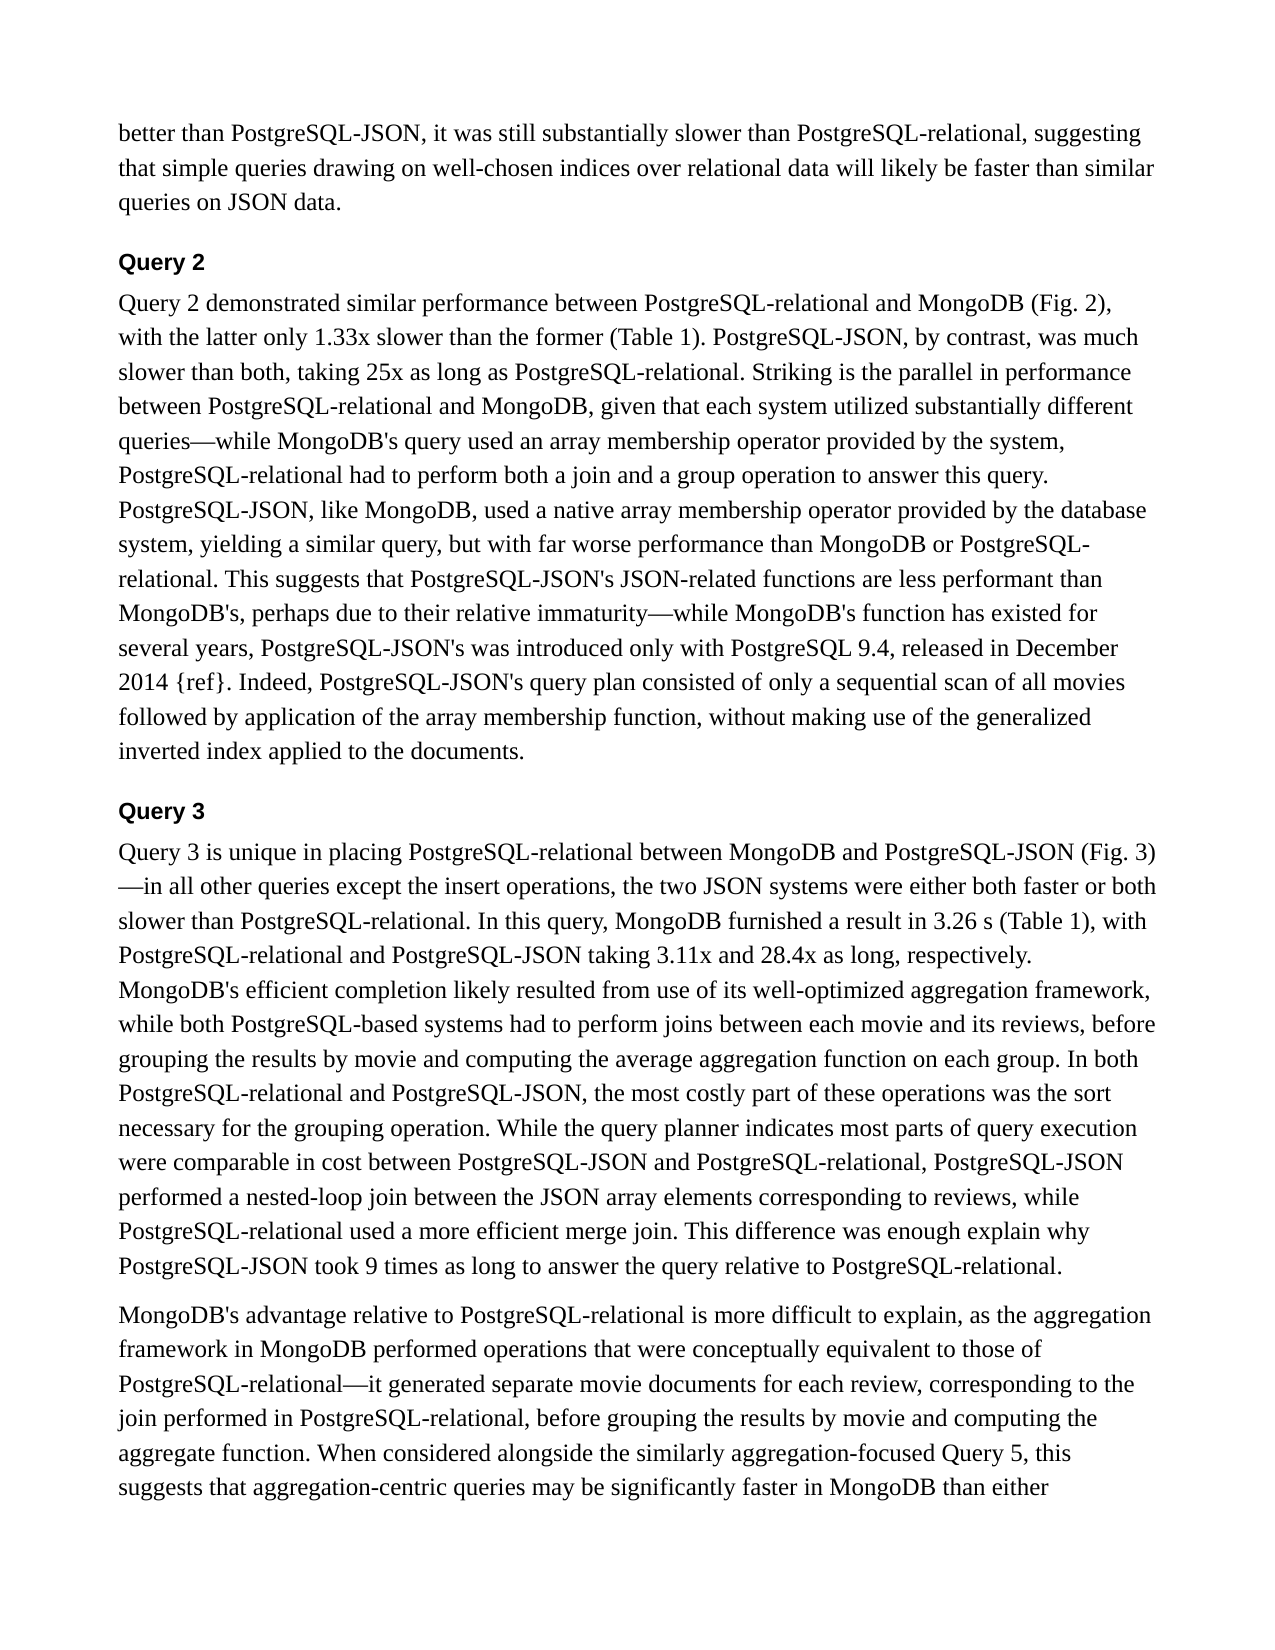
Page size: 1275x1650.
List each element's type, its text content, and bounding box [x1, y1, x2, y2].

text Query 3 is unique in placing PostgreSQL-relational between MongoDB and PostgreSQL-JSON (Fig. 3)—in all other queries except the insert operations, the two JSON systems were either both faster or both slower than PostgreSQL-relational. In this query, MongoDB furnished a result in 3.26 s (Table 1), with PostgreSQL-relational and PostgreSQL-JSON taking 3.11x and 28.4x as long, respectively. MongoDB's efficient completion likely resulted from use of its well-optimized aggregation framework, while both PostgreSQL-based systems had to perform joins between each movie and its reviews, before grouping the results by movie and computing the average aggregation function on each group. In both PostgreSQL-relational and PostgreSQL-JSON, the most costly part of these operations was the sort necessary for the grouping operation. While the query planner indicates most parts of query execution were comparable in cost between PostgreSQL-JSON and PostgreSQL-relational, PostgreSQL-JSON performed a nested-loop join between the JSON array elements corresponding to reviews, while PostgreSQL-relational used a more efficient merge join. This difference was enough explain why PostgreSQL-JSON took 9 times as long to answer the query relative to PostgreSQL-relational. [118, 837, 1157, 1279]
text Query 2 demonstrated similar performance between PostgreSQL-relational and MongoDB (Fig. 2), with the latter only 1.33x slower than the former (Table 1). PostgreSQL-JSON, by contrast, was much slower than both, taking 25x as long as PostgreSQL-relational. Striking is the parallel in performance between PostgreSQL-relational and MongoDB, given that each system utilized substantially different queries—while MongoDB's query used an array membership operator provided by the system, PostgreSQL-relational had to perform both a join and a group operation to answer this query. PostgreSQL-JSON, like MongoDB, used a native array membership operator provided by the database system, yielding a similar query, but with far worse performance than MongoDB or PostgreSQL-relational. This suggests that PostgreSQL-JSON's JSON-related functions are less performant than MongoDB's, perhaps due to their relative immaturity—while MongoDB's function has existed for several years, PostgreSQL-JSON's was introduced only with PostgreSQL 9.4, released in December 2014 {ref}. Indeed, PostgreSQL-JSON's query plan consisted of only a sequential scan of all movies followed by application of the array membership function, without making use of the generalized inverted index applied to the documents. [118, 288, 1157, 765]
text MongoDB's advantage relative to PostgreSQL-relational is more difficult to explain, as the aggregation framework in MongoDB performed operations that were conceptually equivalent to those of PostgreSQL-relational—it generated separate movie documents for each review, corresponding to the join performed in PostgreSQL-relational, before grouping the results by movie and computing the aggregate function. When considered alongside the similarly aggregation-focused Query 5, this suggests that aggregation-centric queries may be significantly faster in MongoDB than either [118, 1300, 1157, 1501]
subtitle Query 2 [118, 249, 1157, 275]
text better than PostgreSQL-JSON, it was still substantially slower than PostgreSQL-relational, suggesting that simple queries drawing on well-chosen indices over relational data will likely be faster than similar queries on JSON data. [118, 118, 1157, 216]
subtitle Query 3 [118, 798, 1157, 824]
